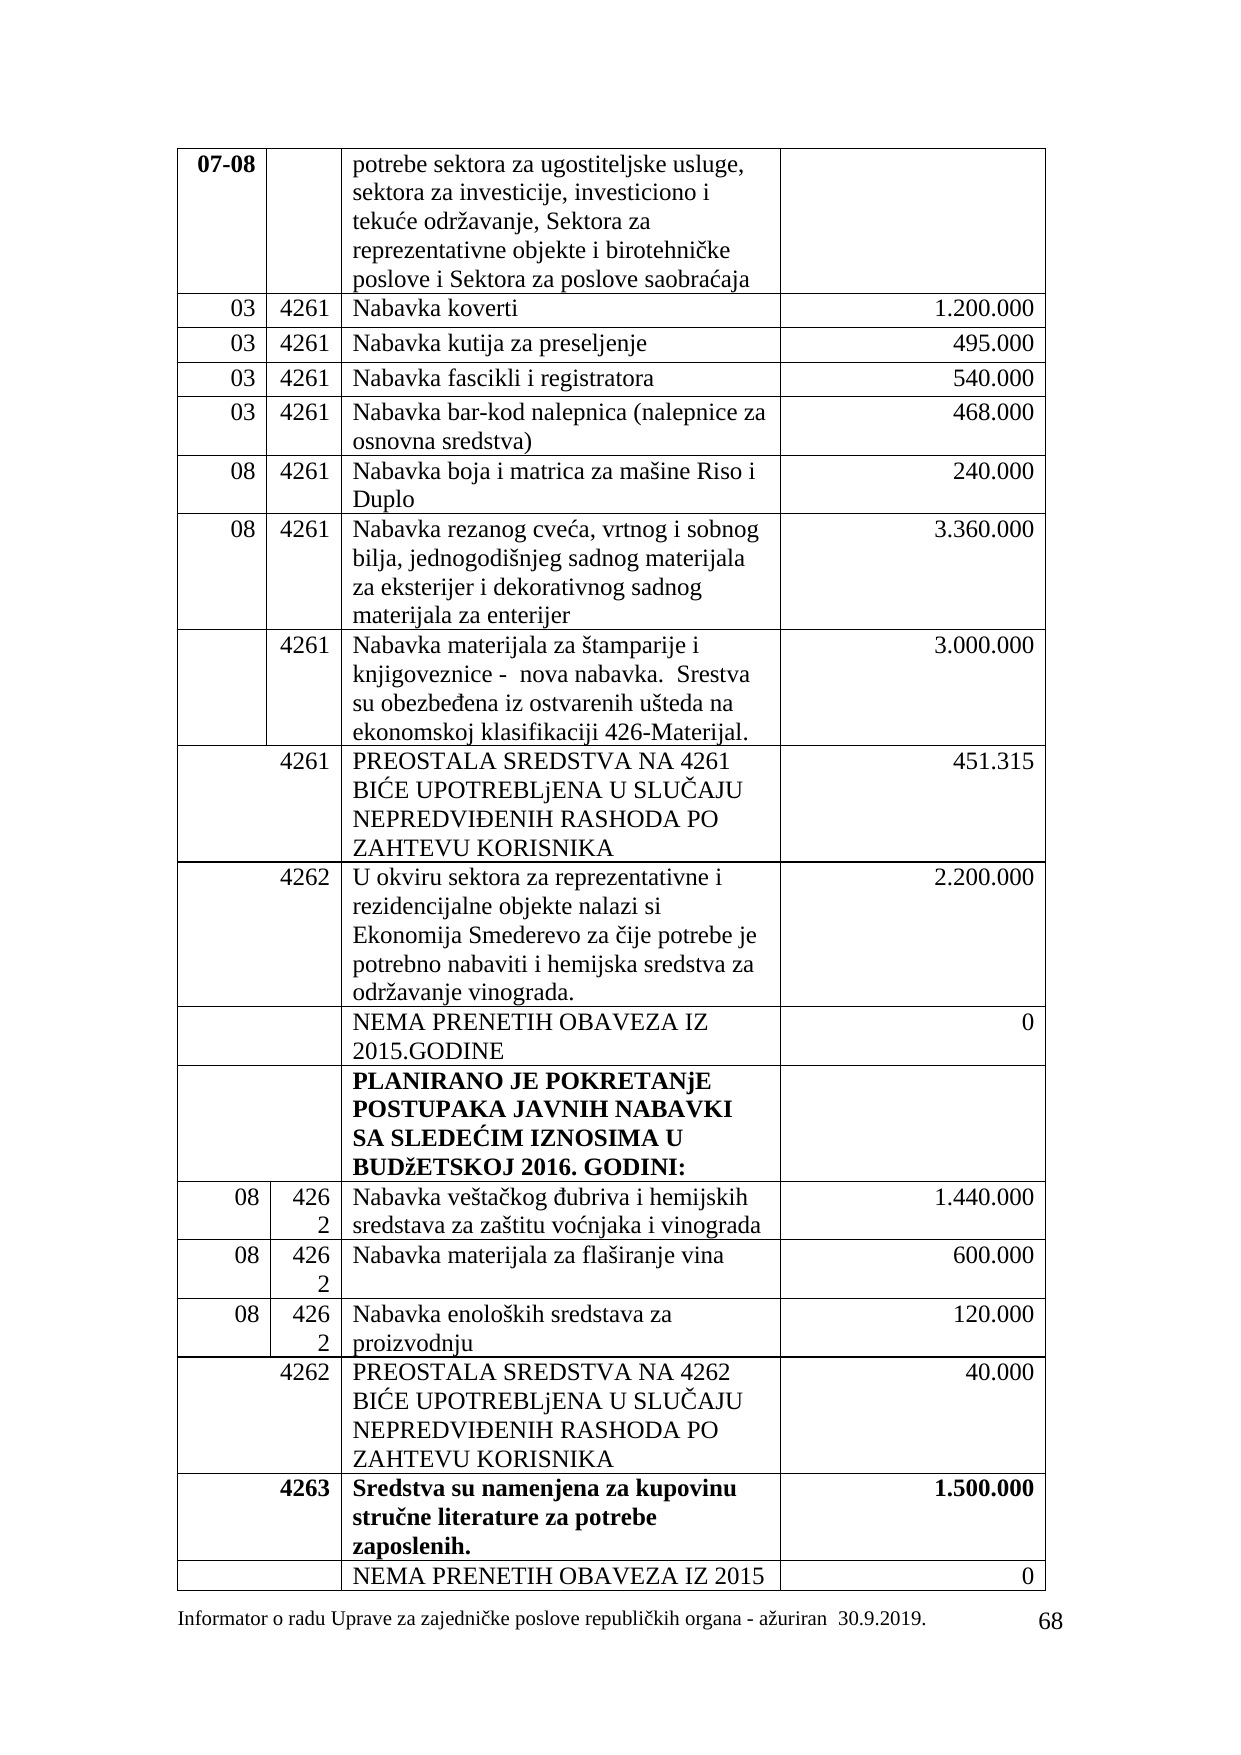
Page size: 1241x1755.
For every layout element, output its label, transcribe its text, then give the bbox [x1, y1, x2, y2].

table_cell 4262 [178, 1358, 341, 1472]
table_cell 540.000 [781, 363, 1045, 396]
table_cell 08 [178, 1240, 270, 1298]
table_cell U okviru sektora za reprezentativne i rezidencijalne objekte nalazi si Ekonomija Smederevo za čije potrebe je potrebno nabaviti i hemijska sredstva za održavanje vinograda. [342, 863, 780, 1006]
table_cell 4262 [178, 863, 341, 1006]
table_cell 4261 [267, 328, 341, 362]
table_cell Nabavka boja i matrica za mašine Riso i Duplo [342, 456, 780, 513]
table_cell [178, 1066, 341, 1181]
table_cell 120.000 [781, 1299, 1045, 1356]
table_cell NEMA PRENETIH OBAVEZA IZ 2015 [342, 1561, 780, 1589]
table_cell 08 [178, 514, 266, 629]
table_cell PREOSTALA SREDSTVA NA 4262 BIĆE UPOTREBLjENA U SLUČAJU NEPREDVIĐENIH RASHODA PO ZAHTEVU KORISNIKA [342, 1358, 780, 1472]
table_cell 03 [178, 294, 266, 327]
table_cell 08 [178, 1182, 270, 1239]
table_cell 03 [178, 328, 266, 362]
table_cell 4261 [267, 294, 341, 327]
table_cell 4261 [267, 456, 341, 513]
table_cell 4262 [271, 1240, 341, 1298]
table_cell 4261 [267, 514, 341, 629]
table_cell 2.200.000 [781, 863, 1045, 1006]
table_cell [781, 149, 1045, 292]
table_cell 0 [781, 1561, 1045, 1589]
table_cell 03 [178, 363, 266, 396]
table_cell 08 [178, 1299, 270, 1356]
table_cell Nabavka kutija za preselјenje [342, 328, 780, 362]
table_cell 1.440.000 [781, 1182, 1045, 1239]
table_cell 3.360.000 [781, 514, 1045, 629]
table_cell Nabavka bar-kod nalepnica (nalepnice za osnovna sredstva) [342, 397, 780, 455]
table_cell 468.000 [781, 397, 1045, 455]
table_cell 600.000 [781, 1240, 1045, 1298]
table_cell 0 [781, 1007, 1045, 1065]
table_cell 08 [178, 456, 266, 513]
table_cell Nabavka enoloških sredstava za proizvodnju [342, 1299, 780, 1356]
table_cell Sredstva su namenjena za kupovinu stručne literature za potrebe zaposlenih. [342, 1474, 780, 1560]
table_cell 3.000.000 [781, 630, 1045, 745]
table_cell Nabavka materijala za flaširanje vina [342, 1240, 780, 1298]
table_cell 240.000 [781, 456, 1045, 513]
table_cell PLANIRANO JE POKRETANјE POSTUPAKA JAVNIH NABAVKI SA SLEDEĆIM IZNOSIMA U BUDžETSKOJ 2016. GODINI: [342, 1066, 780, 1181]
table_cell Nabavka koverti [342, 294, 780, 327]
table_cell Nabavka rezanog cveća, vrtnog i sobnog bilјa, jednogodišnjeg sadnog materijala za eksterijer i dekorativnog sadnog materijala za enterijer [342, 514, 780, 629]
table_cell 4262 [271, 1299, 341, 1356]
table_cell NEMA PRENETIH OBAVEZA IZ 2015.GODINE [342, 1007, 780, 1065]
table_cell 451.315 [781, 746, 1045, 861]
table_cell PREOSTALA SREDSTVA NA 4261 BIĆE UPOTREBLjENA U SLUČAJU NEPREDVIĐENIH RASHODA PO ZAHTEVU KORISNIKA [342, 746, 780, 861]
table_cell Nabavka fascikli i registratora [342, 363, 780, 396]
table_cell 4261 [178, 746, 341, 861]
table_cell 4263 [178, 1474, 341, 1560]
table_cell Nabavka materijala za štamparije i knjigoveznice - nova nabavka. Srestva su obezbeđena iz ostvarenih ušteda na ekonomskoj klasifikaciji 426-Materijal. [342, 630, 780, 745]
table_cell [781, 1066, 1045, 1181]
table_cell [178, 1007, 341, 1065]
table_cell 495.000 [781, 328, 1045, 362]
table_cell 4262 [271, 1182, 341, 1239]
table_cell 1.500.000 [781, 1474, 1045, 1560]
table_cell 4261 [267, 630, 341, 745]
table_cell potrebe sektora za ugostitelјske usluge, sektora za investicije, investiciono i tekuće održavanje, Sektora za reprezentativne objekte i birotehničke poslove i Sektora za poslove saobraćaja [342, 149, 780, 292]
table_cell 40.000 [781, 1358, 1045, 1472]
table_cell 4261 [267, 397, 341, 455]
table_cell [178, 630, 266, 745]
table_cell 03 [178, 397, 266, 455]
table_cell 07-08 [178, 149, 266, 292]
table_cell Nabavka veštačkog đubriva i hemijskih sredstava za zaštitu voćnjaka i vinograda [342, 1182, 780, 1239]
table_cell 1.200.000 [781, 294, 1045, 327]
table_cell 4261 [267, 363, 341, 396]
table_cell [178, 1561, 341, 1589]
table_cell [267, 149, 341, 292]
